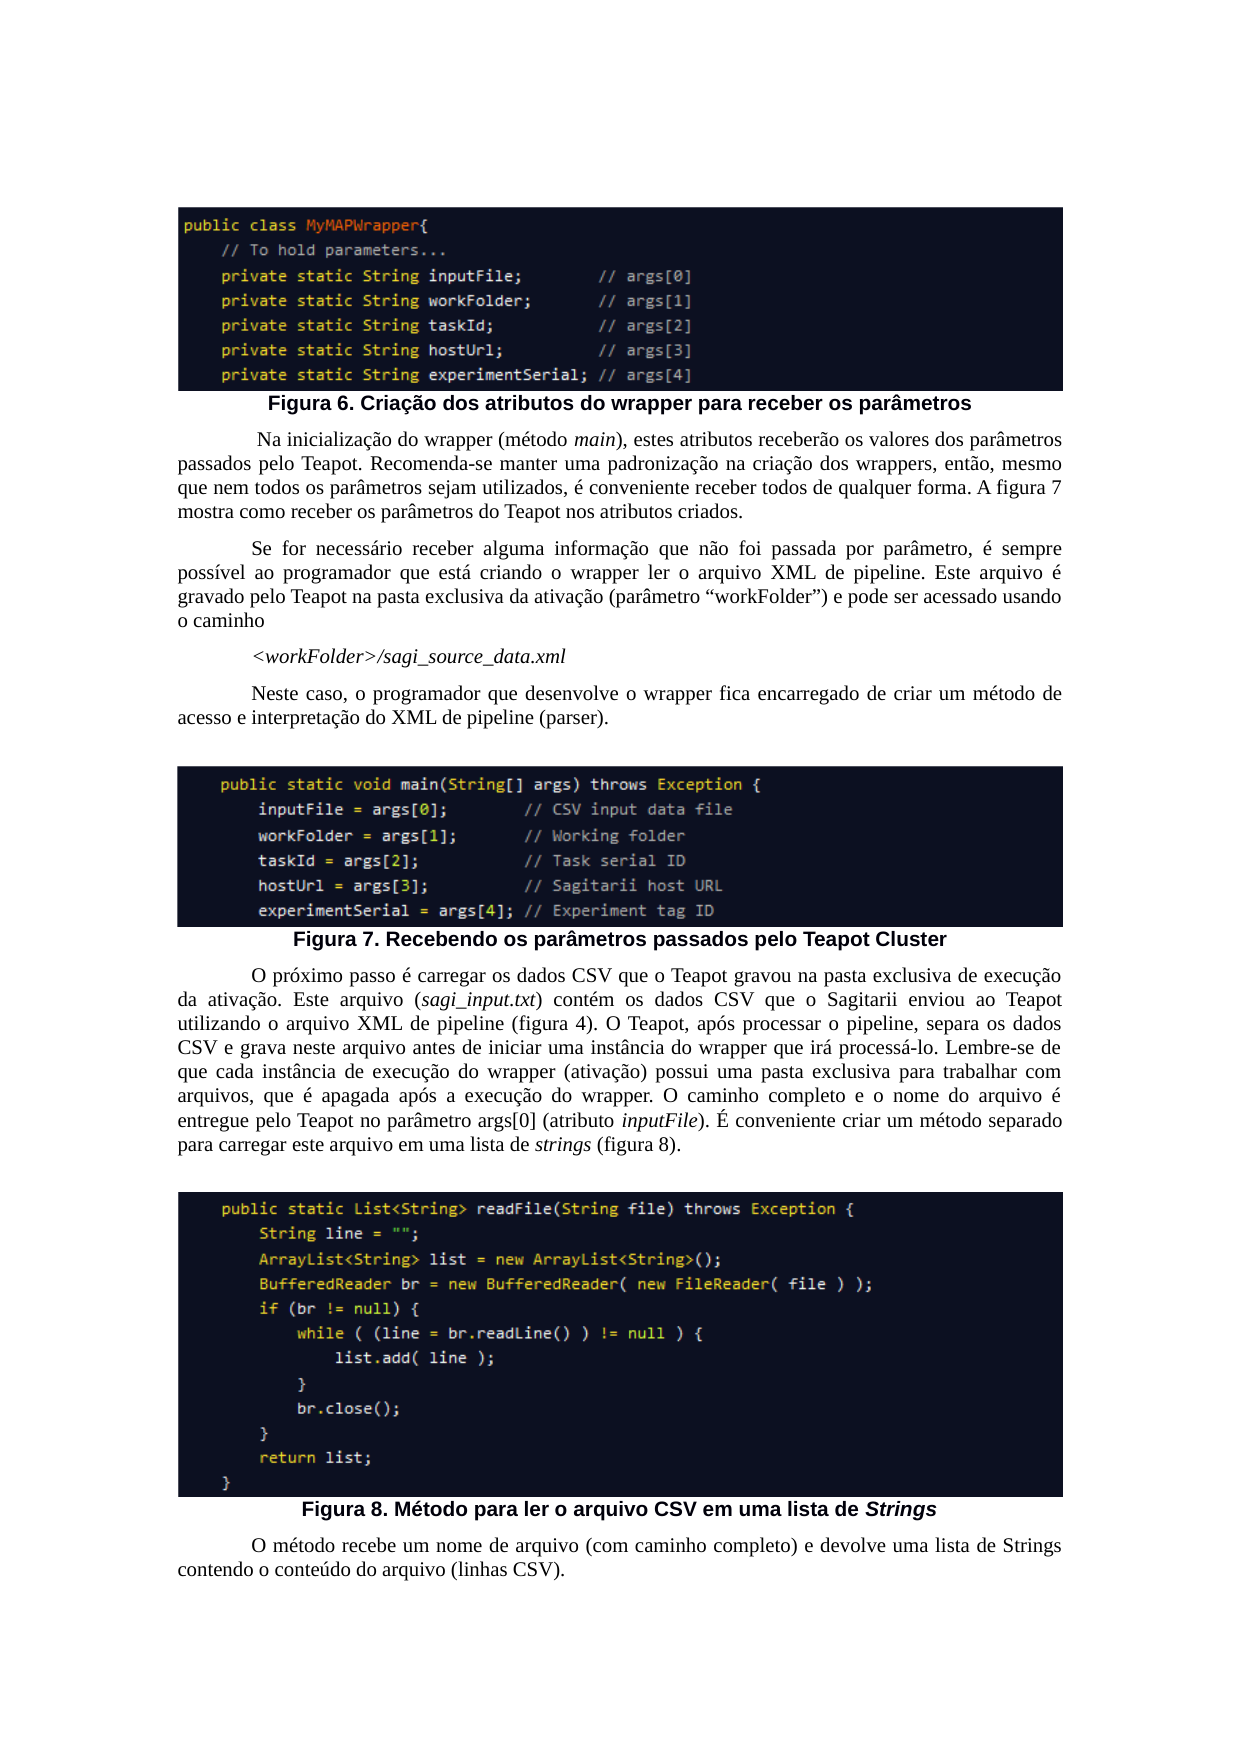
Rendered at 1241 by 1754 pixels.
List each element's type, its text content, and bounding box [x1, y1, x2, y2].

text Figura 7. Recebendo os parâmetros passados pelo Teapot Cluster [224, 927, 1016, 951]
text Na inicialização do wrapper (método main), estes atributos receberão os valores dos parâmetros passados pelo Teapot. Recomenda-se manter uma padronização na criação dos wrappers, então, mesmo que nem todos os parâmetros sejam utilizados, é conveniente receber todos de qualquer forma. A figura 7 mostra como receber os parâmetros do Teapot nos atributos criados. [177, 427, 1063, 523]
text O próximo passo é carregar os dados CSV que o Teapot gravou na pasta exclusiva de execução da ativação. Este arquivo (sagi_input.txt) contém os dados CSV que o Sagitarii enviou ao Teapot utilizando o arquivo XML de pipeline (figura 4). O Teapot, após processar o pipeline, separa os dados CSV e grava neste arquivo antes de iniciar uma instância do wrapper que irá processá-lo. Lembre-se de que cada instância de execução do wrapper (ativação) possui uma pasta exclusiva para trabalhar com arquivos, que é apagada após a execução do wrapper. O caminho completo e o nome do arquivo é entregue pelo Teapot no parâmetro args[0] (atributo inputFile). É conveniente criar um método separado para carregar este arquivo em uma lista de strings (figura 8). [177, 963, 1063, 1156]
text <workFolder>/sagi_source_data.xml [177, 644, 1063, 668]
text Figura 6. Criação dos atributos do wrapper para receber os parâmetros [224, 391, 1016, 415]
text Se for necessário receber alguma informação que não foi passada por parâmetro, é sempre possível ao programador que está criando o wrapper ler o arquivo XML de pipeline. Este arquivo é gravado pelo Teapot na pasta exclusiva da ativação (parâmetro “workFolder”) e pode ser acessado usando o caminho [177, 536, 1063, 632]
text Neste caso, o programador que desenvolve o wrapper fica encarregado de criar um método de acesso e interpretação do XML de pipeline (parser). [177, 681, 1063, 729]
text O método recebe um nome de arquivo (com caminho completo) e devolve uma lista de Strings contendo o conteúdo do arquivo (linhas CSV). [177, 1533, 1063, 1581]
text Figura 8. Método para ler o arquivo CSV em uma lista de Strings [224, 1497, 1016, 1521]
